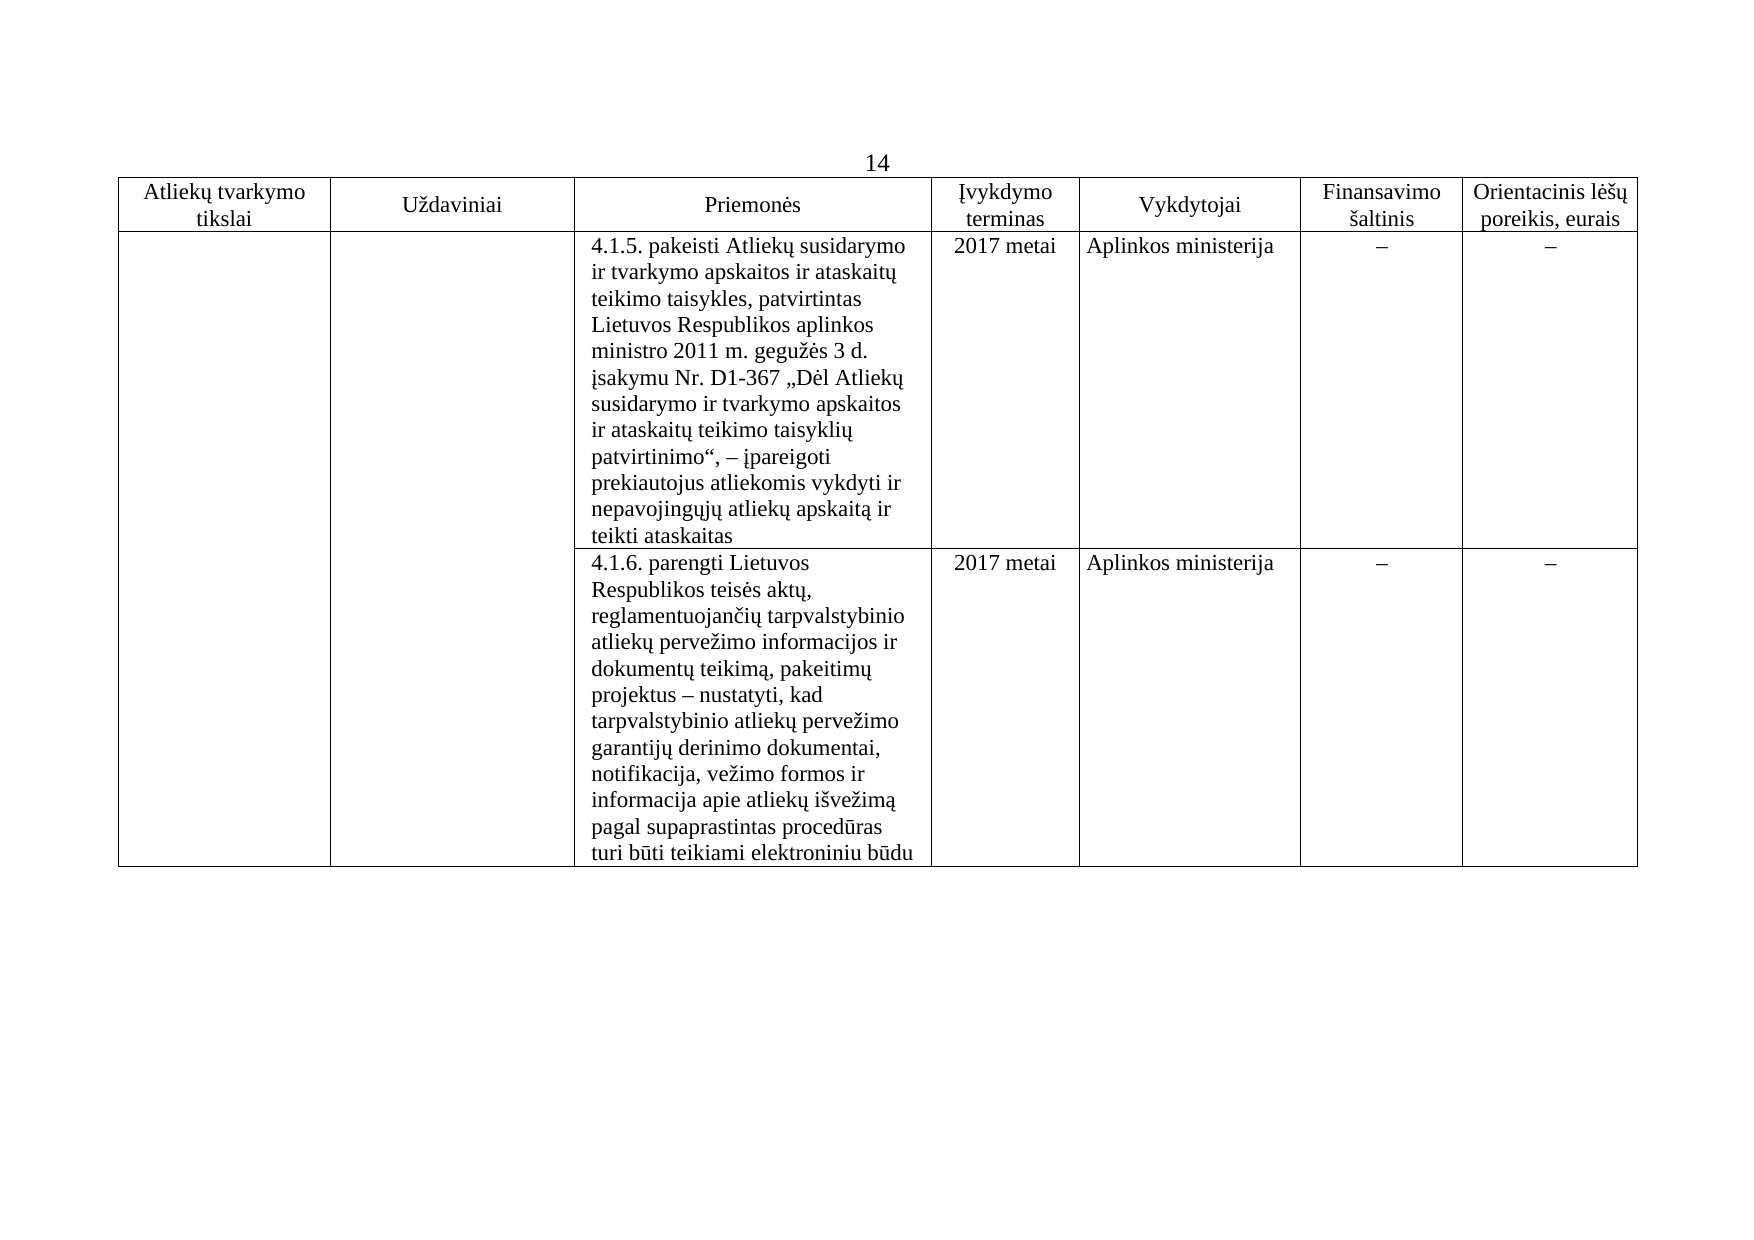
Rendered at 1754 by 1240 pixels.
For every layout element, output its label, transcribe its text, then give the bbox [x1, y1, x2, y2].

table_cell – [1463, 549, 1637, 866]
table_header Atliekų tvarkymo tikslai [119, 178, 330, 231]
table_cell – [1301, 549, 1462, 866]
table_header Finansavimo šaltinis [1301, 178, 1462, 231]
table_cell [119, 232, 330, 866]
table_cell Aplinkos ministerija [1080, 232, 1300, 548]
table_cell 2017 metai [932, 232, 1079, 548]
table_cell 2017 metai [932, 549, 1079, 866]
table_cell 4.1.6. parengti Lietuvos Respublikos teisės aktų, reglamentuojančių tarpvalstybinio atliekų pervežimo informacijos ir dokumentų teikimą, pakeitimų projektus – nustatyti, kad tarpvalstybinio atliekų pervežimo garantijų derinimo dokumentai, notifikacija, vežimo formos ir informacija apie atliekų išvežimą pagal supaprastintas procedūras turi būti teikiami elektroniniu būdu [575, 549, 931, 866]
table_cell – [1463, 232, 1637, 548]
table_header Uždaviniai [331, 178, 574, 231]
table_cell Aplinkos ministerija [1080, 549, 1300, 866]
table_header Priemonės [575, 178, 931, 231]
table_cell – [1301, 232, 1462, 548]
table_header Vykdytojai [1080, 178, 1300, 231]
table_header Orientacinis lėšų poreikis, eurais [1463, 178, 1637, 231]
table_header Įvykdymo terminas [932, 178, 1079, 231]
table_cell [331, 232, 574, 866]
table_cell 4.1.5. pakeisti Atliekų susidarymo ir tvarkymo apskaitos ir ataskaitų teikimo taisykles, patvirtintas Lietuvos Respublikos aplinkos ministro 2011 m. gegužės 3 d. įsakymu Nr. D1-367 „Dėl Atliekų susidarymo ir tvarkymo apskaitos ir ataskaitų teikimo taisyklių patvirtinimo“, – įpareigoti prekiautojus atliekomis vykdyti ir nepavojingųjų atliekų apskaitą ir teikti ataskaitas [575, 232, 931, 548]
